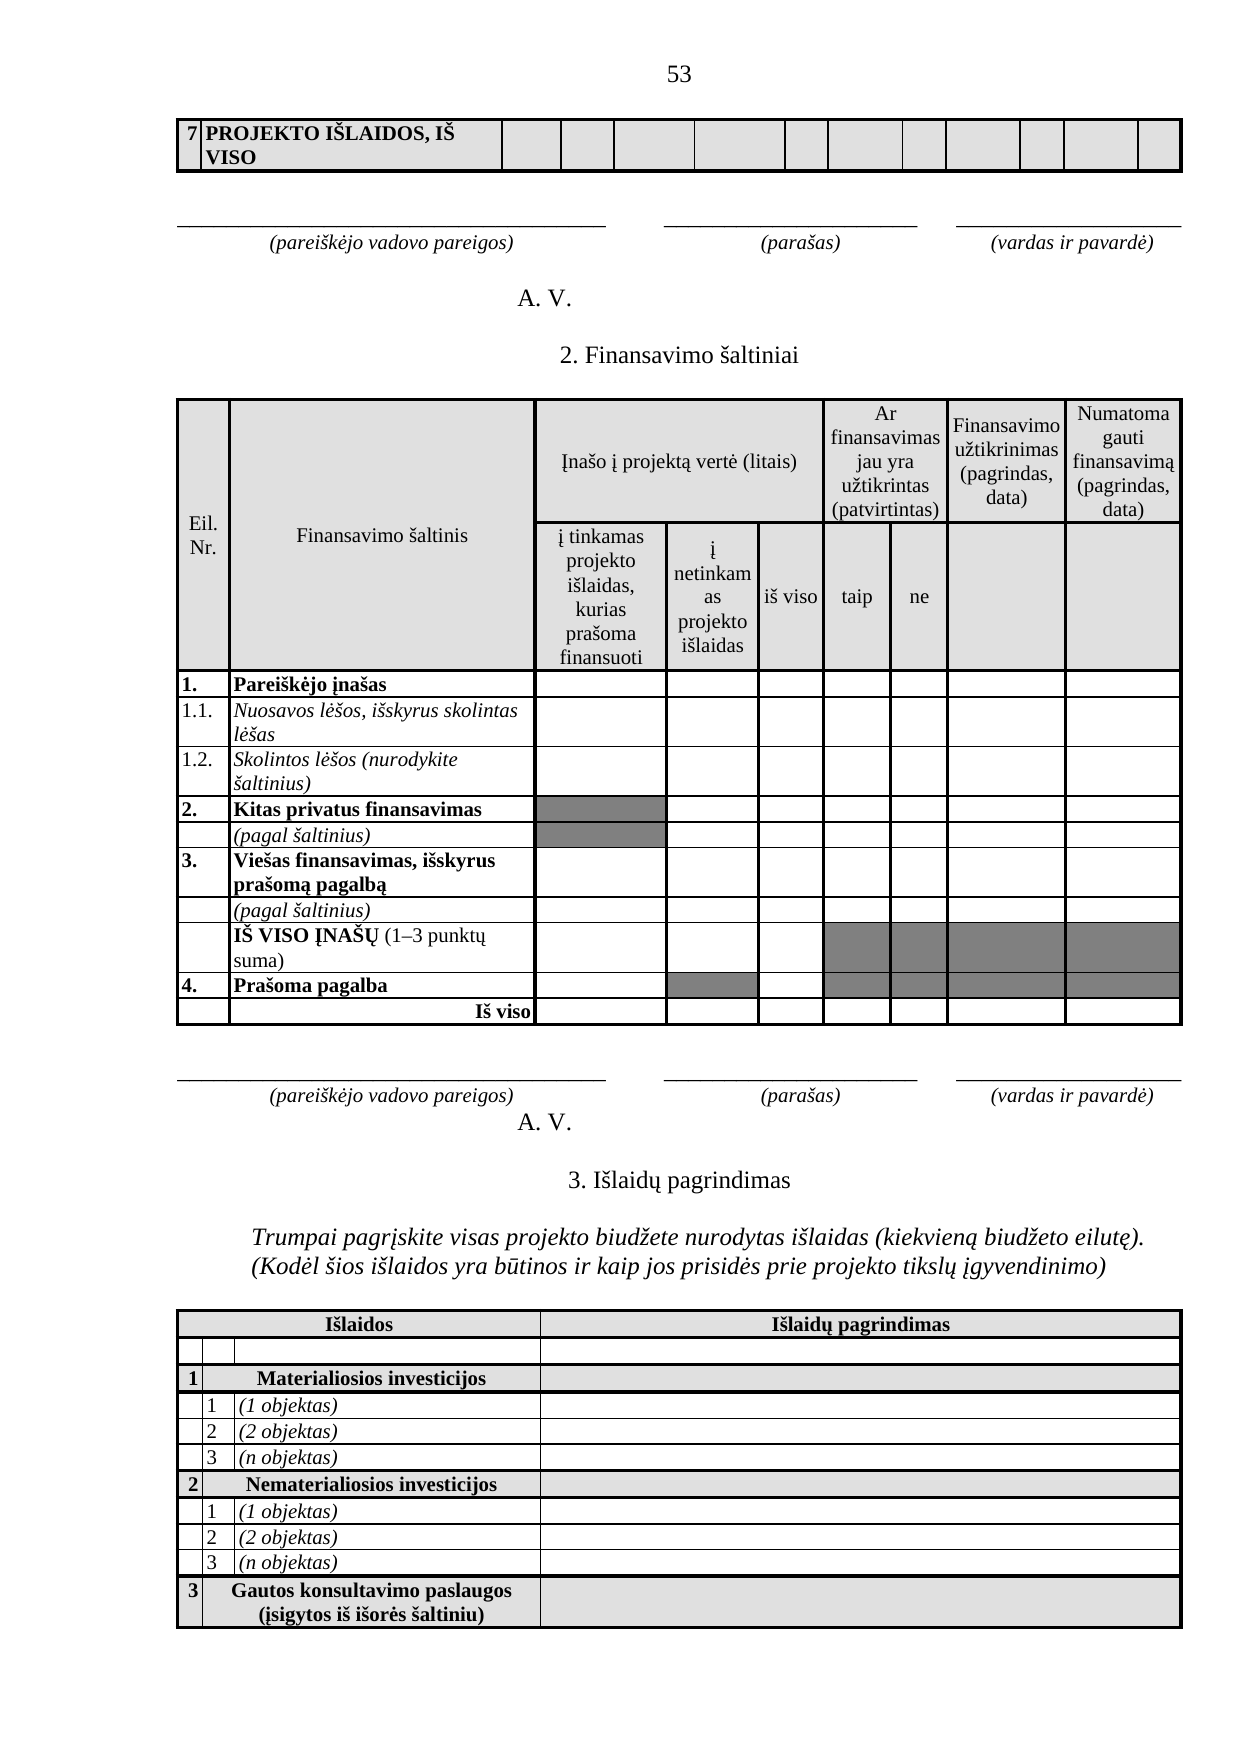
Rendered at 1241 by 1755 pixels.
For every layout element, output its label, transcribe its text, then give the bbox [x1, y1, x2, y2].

table_cell [695, 121, 784, 169]
table_cell [503, 121, 560, 169]
table_cell [198, 1499, 202, 1523]
table_cell [615, 121, 694, 169]
table_cell 1 [230, 1499, 234, 1523]
table_cell [1067, 698, 1179, 746]
table_cell 1 [230, 1394, 234, 1417]
table_cell [536, 1339, 540, 1363]
table_header Išlaidos [179, 1312, 540, 1336]
table_cell 2 [179, 1472, 202, 1496]
text (pareiškėjo vadovo pareigos) (parašas) (vardas ir pavardė) [177, 230, 1181, 254]
table_cell į netinkamas projekto išlaidas [668, 524, 757, 669]
table_cell [825, 698, 889, 746]
table_cell [1139, 121, 1179, 169]
table_cell [825, 747, 889, 795]
table_cell Gautos konsultavimo paslaugos (įsigytos iš išorės šaltiniu) [203, 1578, 540, 1626]
table_cell [892, 973, 946, 997]
table_cell [825, 973, 889, 997]
table_header Numatoma gauti finansavimą (pagrindas, data) [1067, 401, 1179, 521]
table_header Įnašo į projektą vertė (litais) [537, 401, 822, 521]
table_cell [892, 698, 946, 746]
table_header Eil. Nr. [179, 401, 228, 669]
table_cell [1067, 524, 1179, 669]
table_cell Materialiosios investicijos [203, 1366, 540, 1390]
table_cell į tinkamas projekto išlaidas, kurias prašoma finansuoti [537, 524, 665, 669]
text A. V. [443, 283, 1181, 312]
text 3. Išlaidų pagrindimas [177, 1165, 1181, 1194]
table_cell 7 [179, 121, 200, 169]
table_cell [537, 698, 665, 746]
table_cell [1067, 747, 1179, 795]
table_cell [760, 698, 822, 746]
table_cell [537, 923, 665, 972]
table_cell [668, 973, 757, 997]
text 2. Finansavimo šaltiniai [177, 340, 1181, 369]
table_cell 3. [179, 848, 228, 896]
table_cell [541, 1366, 1179, 1390]
table_cell [198, 1339, 202, 1363]
table_cell [829, 121, 902, 169]
table_cell 2 [230, 1419, 234, 1443]
table_cell [537, 797, 665, 821]
table_cell [537, 747, 665, 795]
text (pareiškėjo vadovo pareigos) (parašas) (vardas ir pavardė) [177, 1083, 1181, 1107]
table_cell [235, 1339, 239, 1363]
table_cell [949, 524, 1064, 669]
table_cell [825, 848, 889, 896]
table_cell [892, 747, 946, 795]
table_cell [949, 973, 1064, 997]
table_cell [537, 848, 665, 896]
table_cell [179, 923, 228, 972]
table_cell 1 [179, 1366, 202, 1390]
table_cell [949, 747, 1064, 795]
table_cell [786, 121, 827, 169]
table_cell [668, 848, 757, 896]
table_cell [949, 848, 1064, 896]
table_cell [668, 923, 757, 972]
table_cell 1.1. [179, 698, 228, 746]
table_cell PROJEKTO IŠLAIDOS, IŠ VISO [202, 121, 501, 169]
table_cell 3 [179, 1578, 202, 1626]
table_cell [892, 923, 946, 972]
table_header Išlaidų pagrindimas [541, 1312, 1179, 1336]
table_cell [760, 747, 822, 795]
table_cell [541, 1472, 1179, 1496]
table_cell [903, 121, 945, 169]
table_cell 1.2. [179, 747, 228, 795]
table_cell [198, 1550, 202, 1574]
table_cell [198, 1419, 202, 1443]
table_cell [230, 1339, 234, 1363]
table_cell [668, 747, 757, 795]
table_cell [1021, 121, 1063, 169]
table_cell [892, 848, 946, 896]
table_header Finansavimo užtikrinimas (pagrindas, data) [949, 401, 1064, 521]
table_cell 3 [230, 1550, 234, 1574]
table_cell [760, 923, 822, 972]
table_cell [760, 848, 822, 896]
table_cell [668, 698, 757, 746]
table_cell iš viso [760, 524, 822, 669]
table_cell [947, 121, 1019, 169]
table_cell [541, 1578, 1179, 1626]
table_cell [1067, 848, 1179, 896]
table_cell [198, 1445, 202, 1469]
table_header Finansavimo šaltinis [231, 401, 533, 669]
table_cell [1067, 923, 1179, 972]
table_cell [537, 823, 665, 847]
table_cell [198, 1394, 202, 1417]
table_cell taip [825, 524, 889, 669]
text Trumpai pagrįskite visas projekto biudžete nurodytas išlaidas (kiekvieną biudžeto eilutę). [177, 1222, 1181, 1251]
table_cell [1067, 973, 1179, 997]
table_cell 3 [230, 1445, 234, 1469]
table_cell ne [892, 524, 946, 669]
table_cell [825, 923, 889, 972]
text A. V. [443, 1107, 1181, 1136]
table_cell [562, 121, 613, 169]
table_cell Nematerialiosios investicijos [203, 1472, 540, 1496]
table_cell [198, 1525, 202, 1549]
table_cell [949, 698, 1064, 746]
table_cell [1065, 121, 1137, 169]
text (Kodėl šios išlaidos yra būtinos ir kaip jos prisidės prie projekto tikslų įgyvendinimo) [177, 1251, 1181, 1280]
table_cell [949, 923, 1064, 972]
table_header Ar finansavimas jau yra užtikrintas (patvirtintas) [825, 401, 946, 521]
table_cell 2 [230, 1525, 234, 1549]
